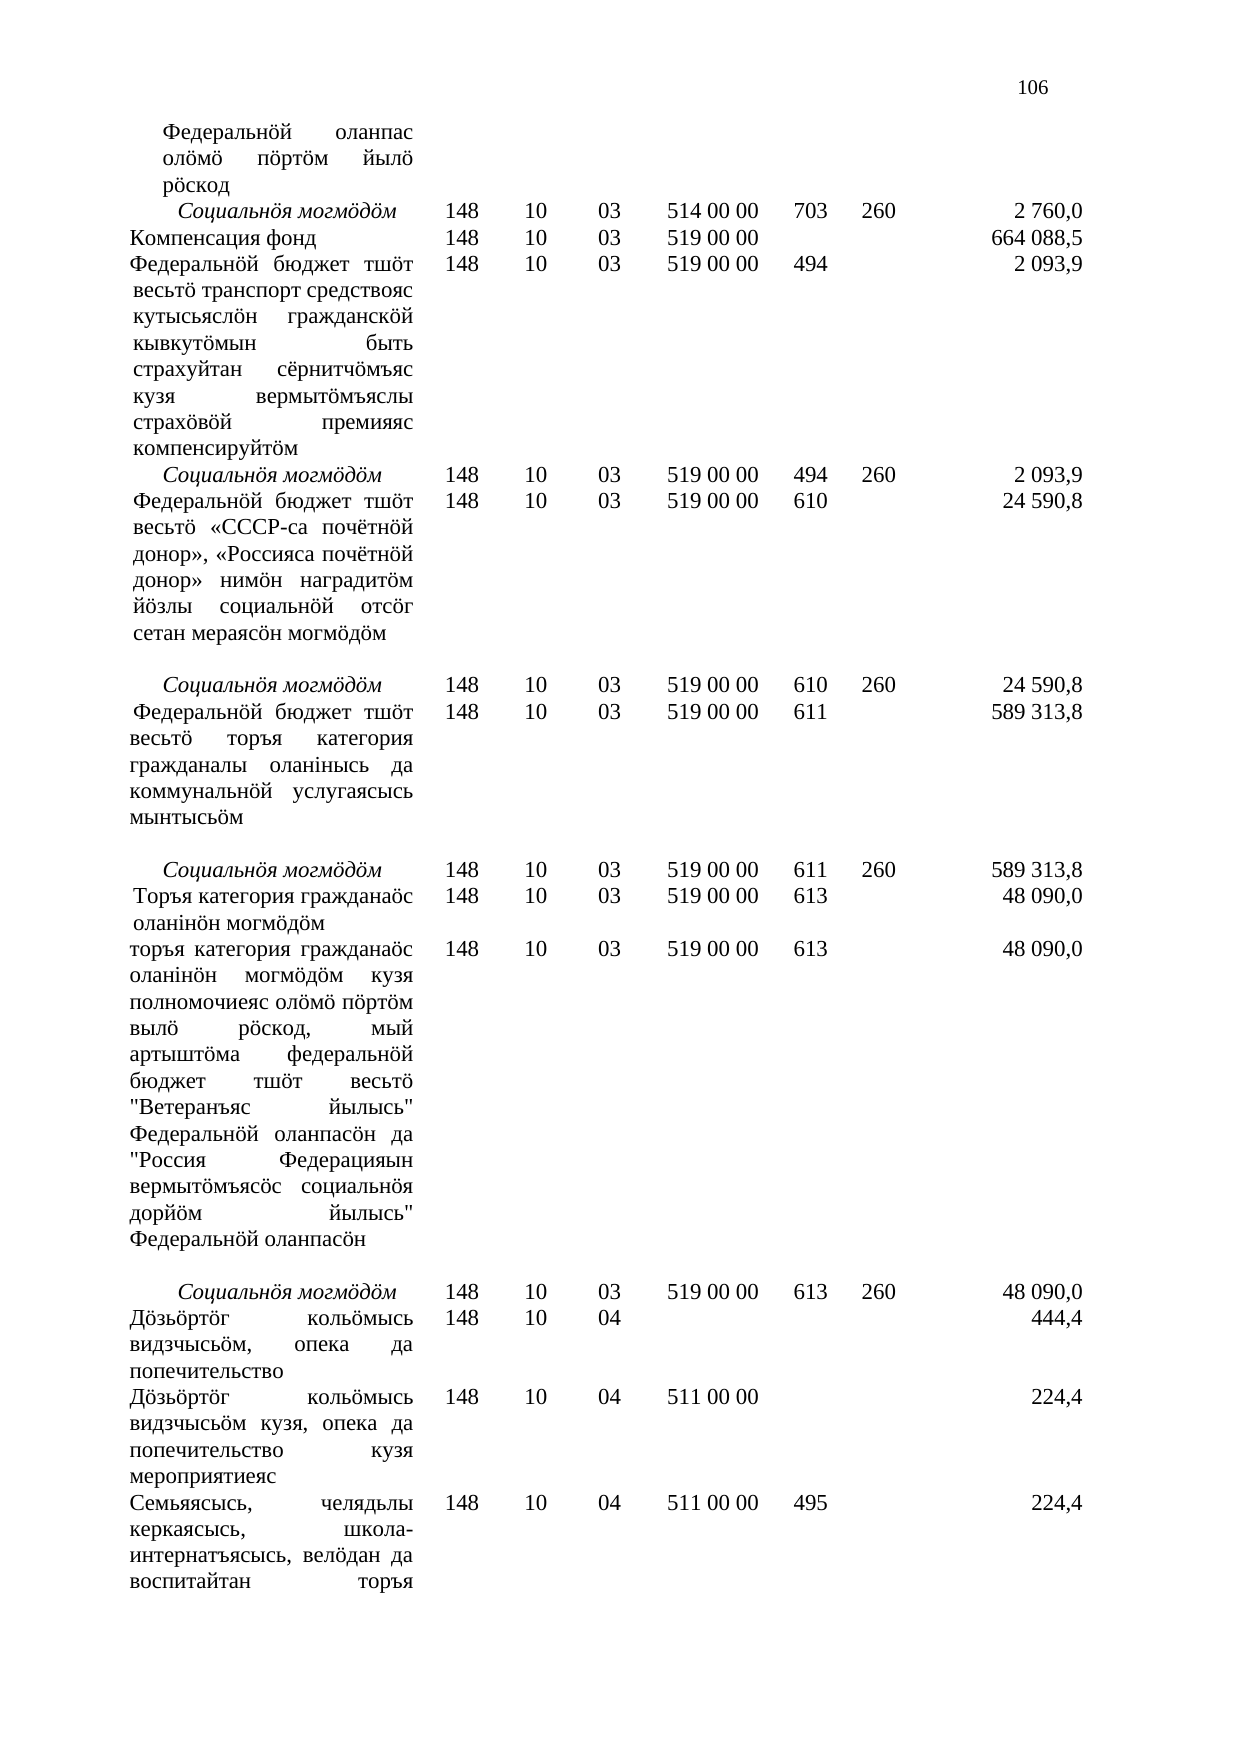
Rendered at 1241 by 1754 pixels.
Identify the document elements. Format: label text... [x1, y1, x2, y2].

table_cell 10 [499, 698, 572, 856]
table_cell 148 [425, 1278, 498, 1304]
table_cell 260 [842, 856, 916, 882]
table_cell 494 [779, 250, 842, 461]
table_cell 613 [779, 883, 842, 935]
table_cell [573, 118, 646, 197]
table_cell 10 [499, 1304, 572, 1383]
table_cell 24 590,8 [916, 672, 1094, 698]
table_cell 2 093,9 [916, 461, 1094, 487]
table_cell [779, 118, 842, 197]
table_cell 10 [499, 224, 572, 250]
table_cell торъя категория гражданаöс оланінöн могмöдöм кузя полномочиеяс олöмö пöртöм вылö рöскод, мый артыштöма федеральнöй бюджет тшöт весьтö "Ветеранъяс йылысь" Федеральнöй оланпасöн да "Россия Федерацияын вермытöмъясöс социальнöя дорйöм йылысь" Федеральнöй оланпасöн [118, 935, 425, 1278]
table_cell 519 00 00 [646, 461, 779, 487]
table_cell 148 [425, 461, 498, 487]
table_cell [842, 1489, 916, 1594]
table_cell 10 [499, 197, 572, 223]
table_cell 519 00 00 [646, 1278, 779, 1304]
table_cell 10 [499, 672, 572, 698]
table_cell [779, 1383, 842, 1488]
table_cell [842, 487, 916, 672]
table_cell 03 [573, 224, 646, 250]
table_cell 148 [425, 1304, 498, 1383]
table_cell [425, 118, 498, 197]
table_cell 03 [573, 487, 646, 672]
table_cell 04 [573, 1304, 646, 1383]
table_cell 260 [842, 461, 916, 487]
table_cell 519 00 00 [646, 698, 779, 856]
table_cell [842, 935, 916, 1278]
table_cell 10 [499, 461, 572, 487]
table_cell [842, 250, 916, 461]
table_cell Торъя категория гражданаöс оланінöн могмöдöм [118, 883, 425, 935]
table_cell Федеральнöй оланпас олöмö пöртöм йылö рöскод [118, 118, 425, 197]
table_cell 10 [499, 856, 572, 882]
table_cell 514 00 00 [646, 197, 779, 223]
table_cell 10 [499, 935, 572, 1278]
table_cell 519 00 00 [646, 224, 779, 250]
table_cell [842, 1383, 916, 1488]
table_cell 511 00 00 [646, 1489, 779, 1594]
table_cell [779, 224, 842, 250]
table_cell [646, 1304, 779, 1383]
table_cell Федеральнöй бюджет тшöт весьтö «СССР-са почётнöй донор», «Россияса почётнöй донор» нимöн наградитöм йöзлы социальнöй отсöг сетан мераясöн могмöдöм [118, 487, 425, 672]
table_cell 444,4 [916, 1304, 1094, 1383]
table_cell 148 [425, 250, 498, 461]
table_cell Социальнöя могмöдöм [118, 461, 425, 487]
table_cell Социальнöя могмöдöм [118, 856, 425, 882]
table_cell 519 00 00 [646, 487, 779, 672]
table_cell 03 [573, 856, 646, 882]
table_cell 260 [842, 672, 916, 698]
table_cell 48 090,0 [916, 1278, 1094, 1304]
table_cell 148 [425, 197, 498, 223]
table_cell Дöзьöртöг кольöмысь видзчысьöм кузя, опека да попечительство кузя мероприятиеяс [118, 1383, 425, 1488]
table_cell 611 [779, 698, 842, 856]
table_cell 10 [499, 1278, 572, 1304]
table_cell Социальнöя могмöдöм [118, 197, 425, 223]
table_cell 48 090,0 [916, 883, 1094, 935]
table_cell 148 [425, 1489, 498, 1594]
table_cell 589 313,8 [916, 698, 1094, 856]
table_cell 10 [499, 487, 572, 672]
table_cell 511 00 00 [646, 1383, 779, 1488]
table_cell 2 760,0 [916, 197, 1094, 223]
table_cell [842, 118, 916, 197]
table_cell [842, 698, 916, 856]
table_cell 260 [842, 1278, 916, 1304]
table_cell 519 00 00 [646, 856, 779, 882]
table_cell 494 [779, 461, 842, 487]
table_cell 260 [842, 197, 916, 223]
table_cell Семьяясысь, челядьлы керкаясысь, школа-интернатъясысь, велöдан да воспитайтан торъя [118, 1489, 425, 1594]
table_cell 10 [499, 883, 572, 935]
table_cell 148 [425, 224, 498, 250]
table_cell [842, 1304, 916, 1383]
table_cell Социальнöя могмöдöм [118, 672, 425, 698]
table_cell 10 [499, 1383, 572, 1488]
table_cell 03 [573, 672, 646, 698]
table_cell 148 [425, 935, 498, 1278]
table_cell 03 [573, 461, 646, 487]
table_cell 148 [425, 856, 498, 882]
table_cell 613 [779, 1278, 842, 1304]
table_cell 224,4 [916, 1489, 1094, 1594]
table_cell 703 [779, 197, 842, 223]
table_cell Компенсация фонд [118, 224, 425, 250]
table_cell 224,4 [916, 1383, 1094, 1488]
table_cell Дöзьöртöг кольöмысь видзчысьöм, опека да попечительство [118, 1304, 425, 1383]
table_cell 48 090,0 [916, 935, 1094, 1278]
table_cell Федеральнöй бюджет тшöт весьтö торъя категория гражданалы оланінысь да коммунальнöй услугаясысь мынтысьöм [118, 698, 425, 856]
table_cell [499, 118, 572, 197]
table_cell 148 [425, 672, 498, 698]
table_cell [916, 118, 1094, 197]
table_cell 03 [573, 1278, 646, 1304]
table_cell 04 [573, 1489, 646, 1594]
table_cell 611 [779, 856, 842, 882]
table_cell 519 00 00 [646, 672, 779, 698]
table_cell 10 [499, 250, 572, 461]
table_cell 589 313,8 [916, 856, 1094, 882]
table_cell 610 [779, 487, 842, 672]
table_cell [779, 1304, 842, 1383]
table_cell 03 [573, 883, 646, 935]
table_cell [842, 883, 916, 935]
table_cell 03 [573, 250, 646, 461]
table_cell 04 [573, 1383, 646, 1488]
table_cell [646, 118, 779, 197]
table_cell Социальнöя могмöдöм [118, 1278, 425, 1304]
table_cell 148 [425, 487, 498, 672]
table_cell 10 [499, 1489, 572, 1594]
table_cell 03 [573, 698, 646, 856]
table_cell 610 [779, 672, 842, 698]
table_cell 495 [779, 1489, 842, 1594]
table_cell 03 [573, 197, 646, 223]
table_cell 24 590,8 [916, 487, 1094, 672]
table_cell 148 [425, 883, 498, 935]
table_cell 148 [425, 1383, 498, 1488]
table_cell 148 [425, 698, 498, 856]
table_cell 519 00 00 [646, 935, 779, 1278]
table_cell 03 [573, 935, 646, 1278]
table_cell 613 [779, 935, 842, 1278]
table_cell 2 093,9 [916, 250, 1094, 461]
table_cell [842, 224, 916, 250]
table_cell 519 00 00 [646, 883, 779, 935]
table_cell 664 088,5 [916, 224, 1094, 250]
table_cell Федеральнöй бюджет тшöт весьтö транспорт средствояс кутысьяслöн гражданскöй кывкутöмын быть страхуйтан сёрнитчöмъяс кузя вермытöмъяслы страхöвöй премияяс компенсируйтöм [118, 250, 425, 461]
table_cell 519 00 00 [646, 250, 779, 461]
